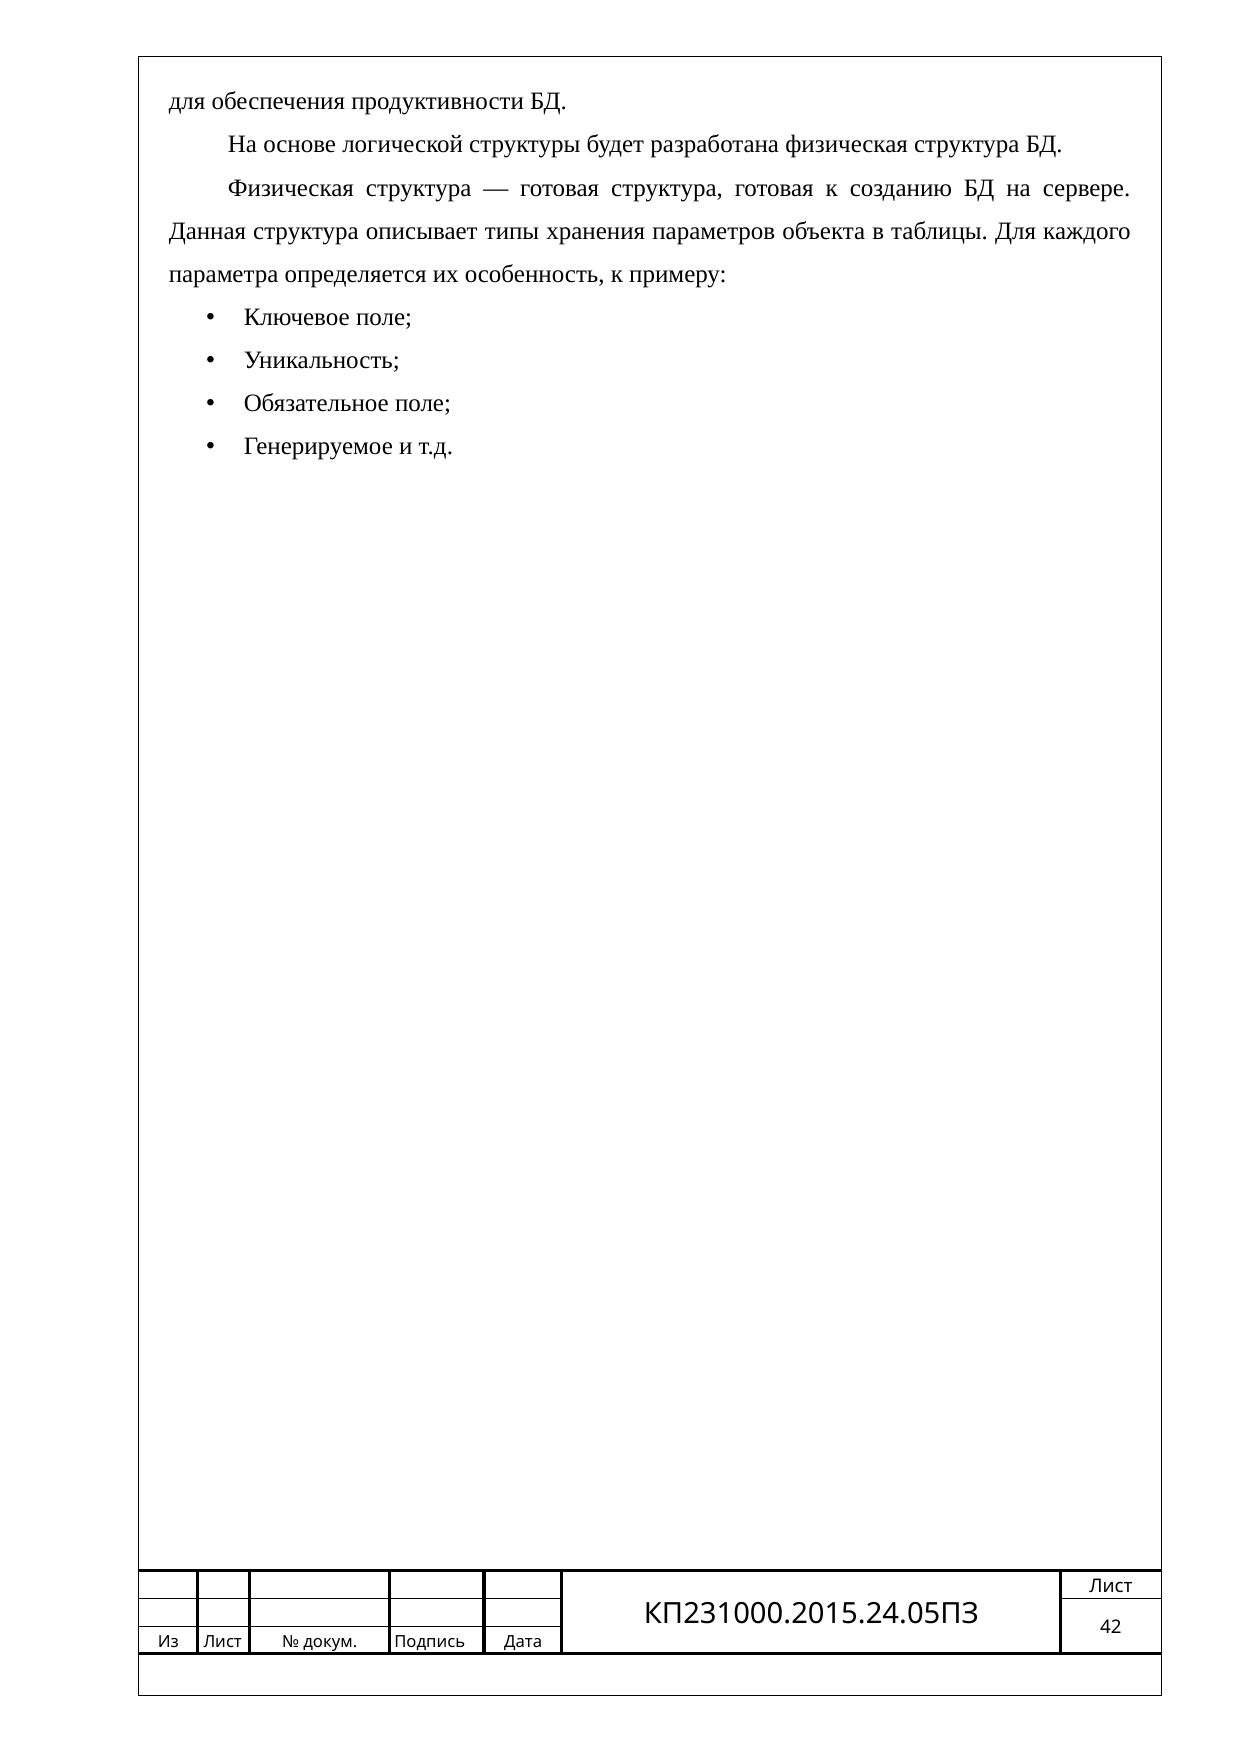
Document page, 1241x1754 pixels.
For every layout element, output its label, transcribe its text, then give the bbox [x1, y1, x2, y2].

text На основе логической структуры будет разработана физическая структура БД. [168, 129, 1132, 158]
text для обеспечения продуктивности БД. [168, 86, 1132, 115]
list Генерируемое и т.д. [206, 431, 1132, 460]
list Обязательное поле; [206, 388, 1132, 417]
list Ключевое поле; [206, 302, 1132, 331]
list Уникальность; [206, 345, 1132, 374]
text Физическая структура — готовая структура, готовая к созданию БД на сервере. Данная структура описывает типы хранения параметров объекта в таблицы. Для каждого параметра определяется их особенность, к примеру: [168, 173, 1132, 288]
